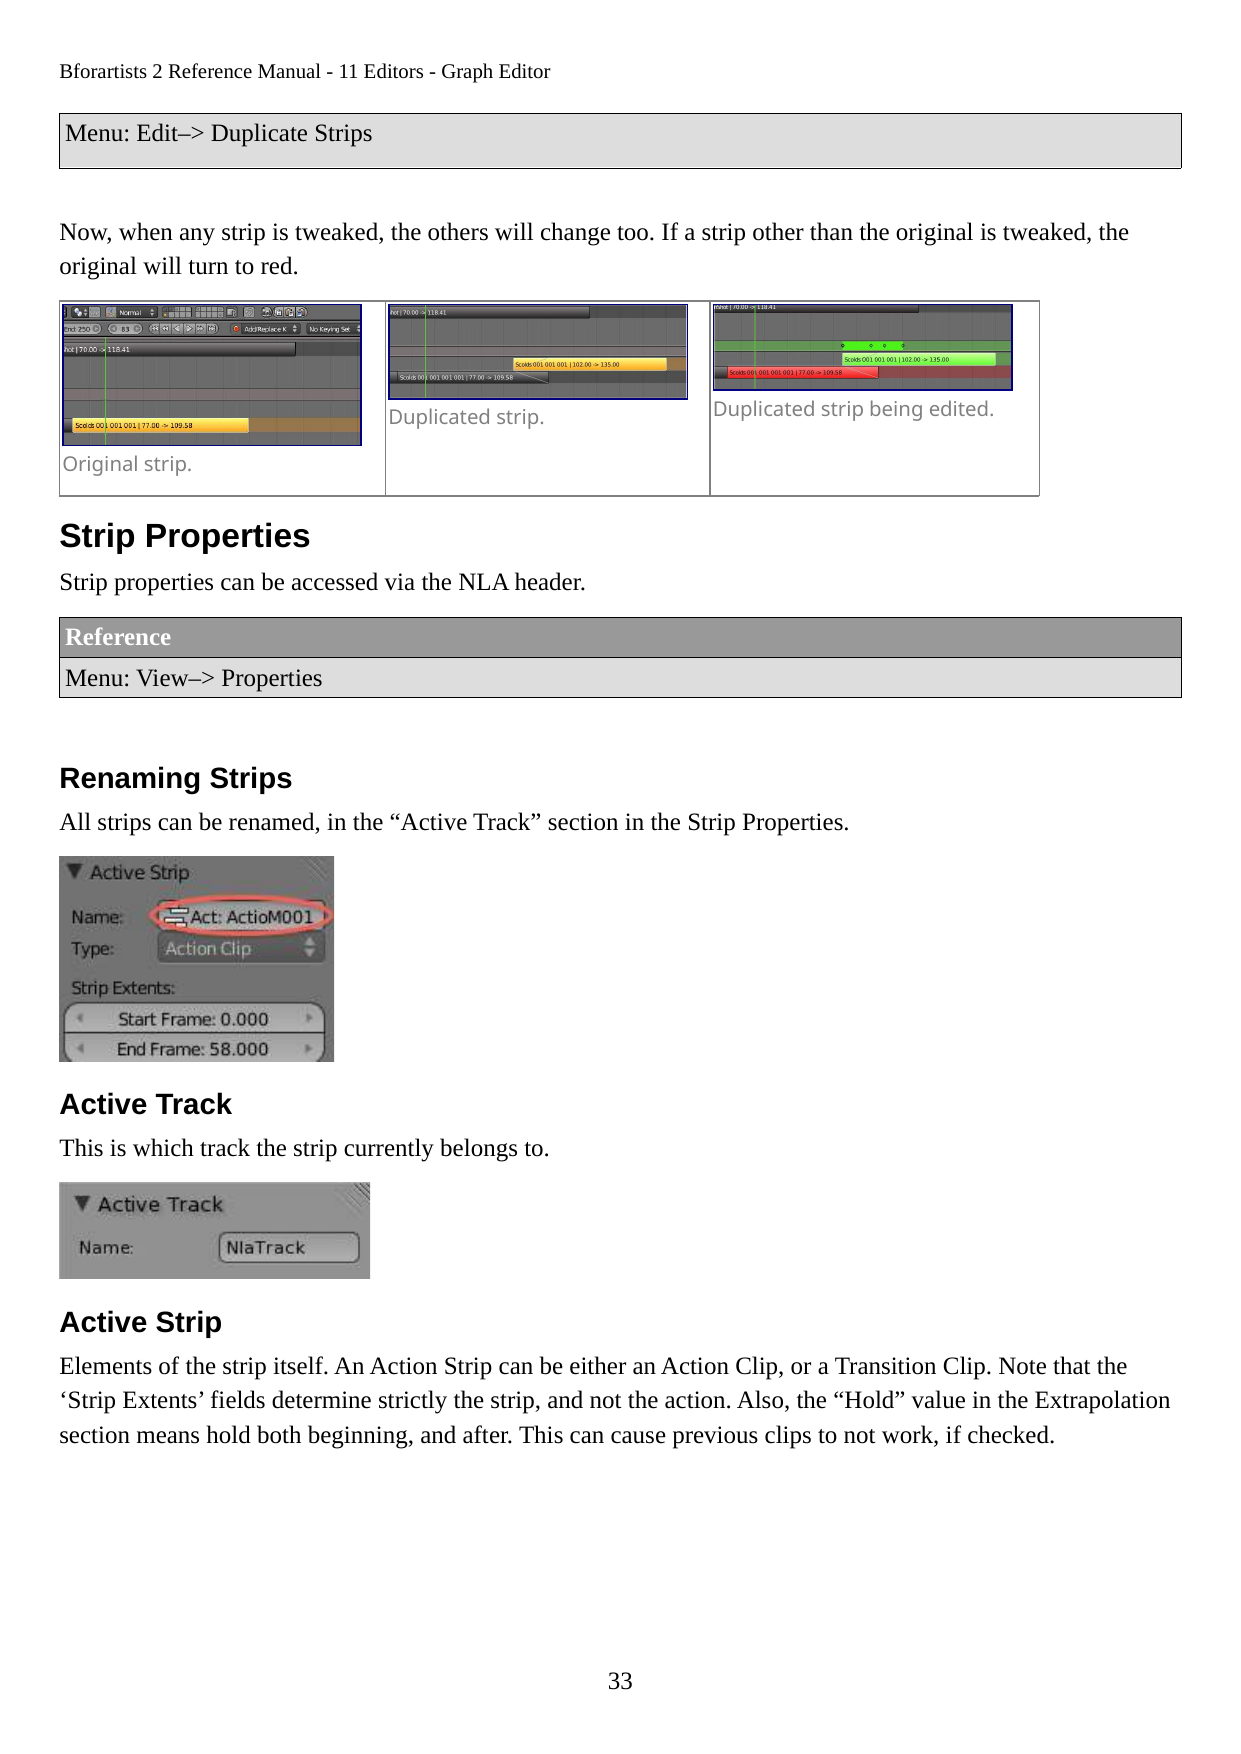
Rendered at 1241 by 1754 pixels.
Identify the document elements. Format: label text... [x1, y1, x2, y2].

text Elements of the strip itself. An Action Strip can be either an Action Clip, or a Transition Clip. Note that the ‘Strip Extents’ fields determine strictly the strip, and not the action. Also, the “Hold” value in the Extrapolation section means hold both beginning, and after. This can cause previous clips to not work, if checked. [59, 1351, 1181, 1449]
subtitle Active Track [59, 1087, 1181, 1121]
text All strips can be renamed, in the “Active Track” section in the Strip Properties. [59, 807, 1181, 836]
picture [390, 305, 687, 398]
picture [714, 305, 1011, 389]
text Now, when any strip is tweaked, the others will change too. If a strip other than the original is tweaked, the original will turn to red. [59, 217, 1181, 280]
subtitle Renaming Strips [59, 761, 1181, 795]
text This is which track the strip currently belongs to. [59, 1133, 1181, 1162]
picture [59, 1182, 371, 1279]
table_cell Menu: Edit–> Duplicate Strips [60, 114, 1181, 167]
picture [64, 305, 360, 445]
subtitle Strip Properties [59, 516, 1181, 555]
table_header Original strip. [60, 302, 385, 495]
table_header Duplicated strip. [386, 302, 709, 495]
picture [59, 856, 335, 1062]
table_header Duplicated strip being edited. [711, 302, 1039, 495]
text Strip properties can be accessed via the NLA header. [59, 567, 1181, 596]
table_header Reference [60, 618, 1181, 657]
table_cell Menu: View–> Properties [60, 658, 1181, 697]
subtitle Active Strip [59, 1305, 1181, 1338]
